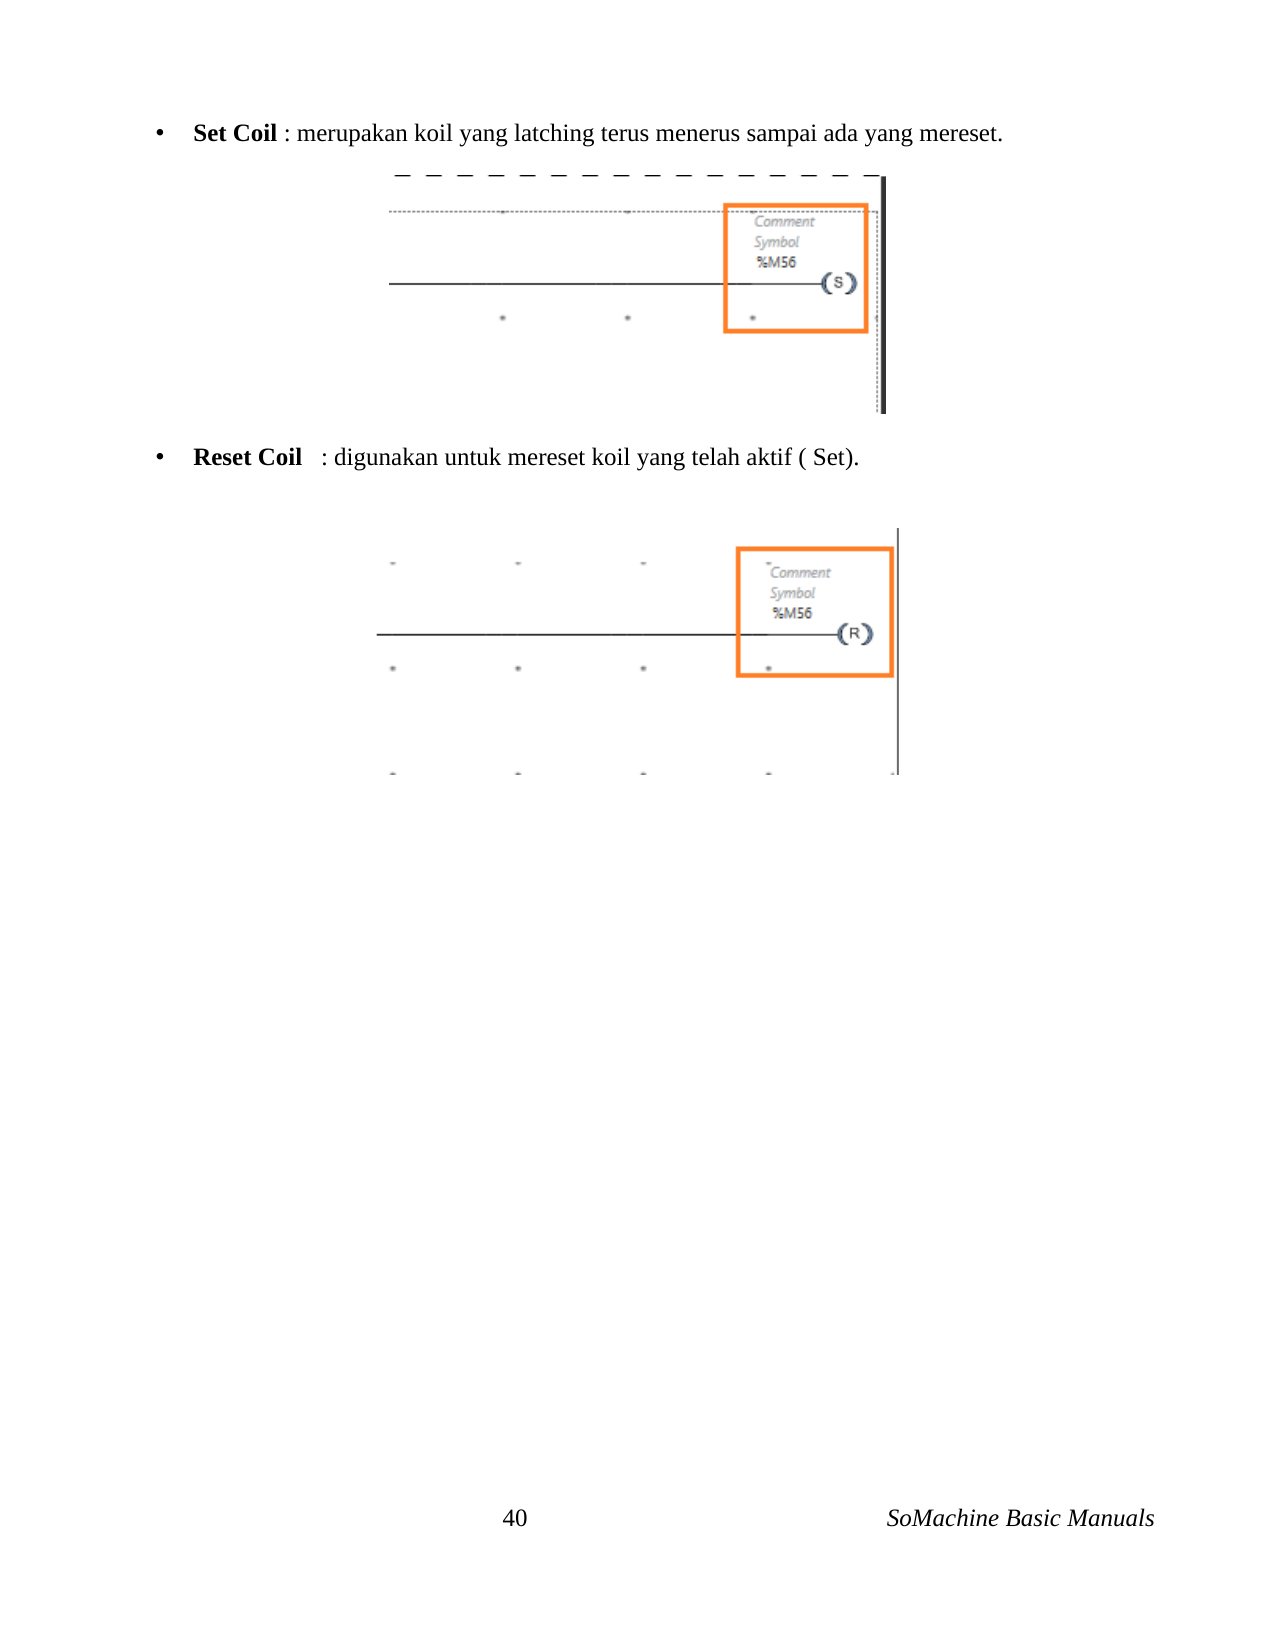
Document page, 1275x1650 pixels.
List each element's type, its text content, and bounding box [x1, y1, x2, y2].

picture [389, 175, 886, 414]
picture [376, 528, 899, 775]
list Set Coil : merupakan koil yang latching terus menerus sampai ada yang mereset. [156, 118, 1157, 147]
list Reset Coil : digunakan untuk mereset koil yang telah aktif ( Set). [156, 442, 1157, 471]
